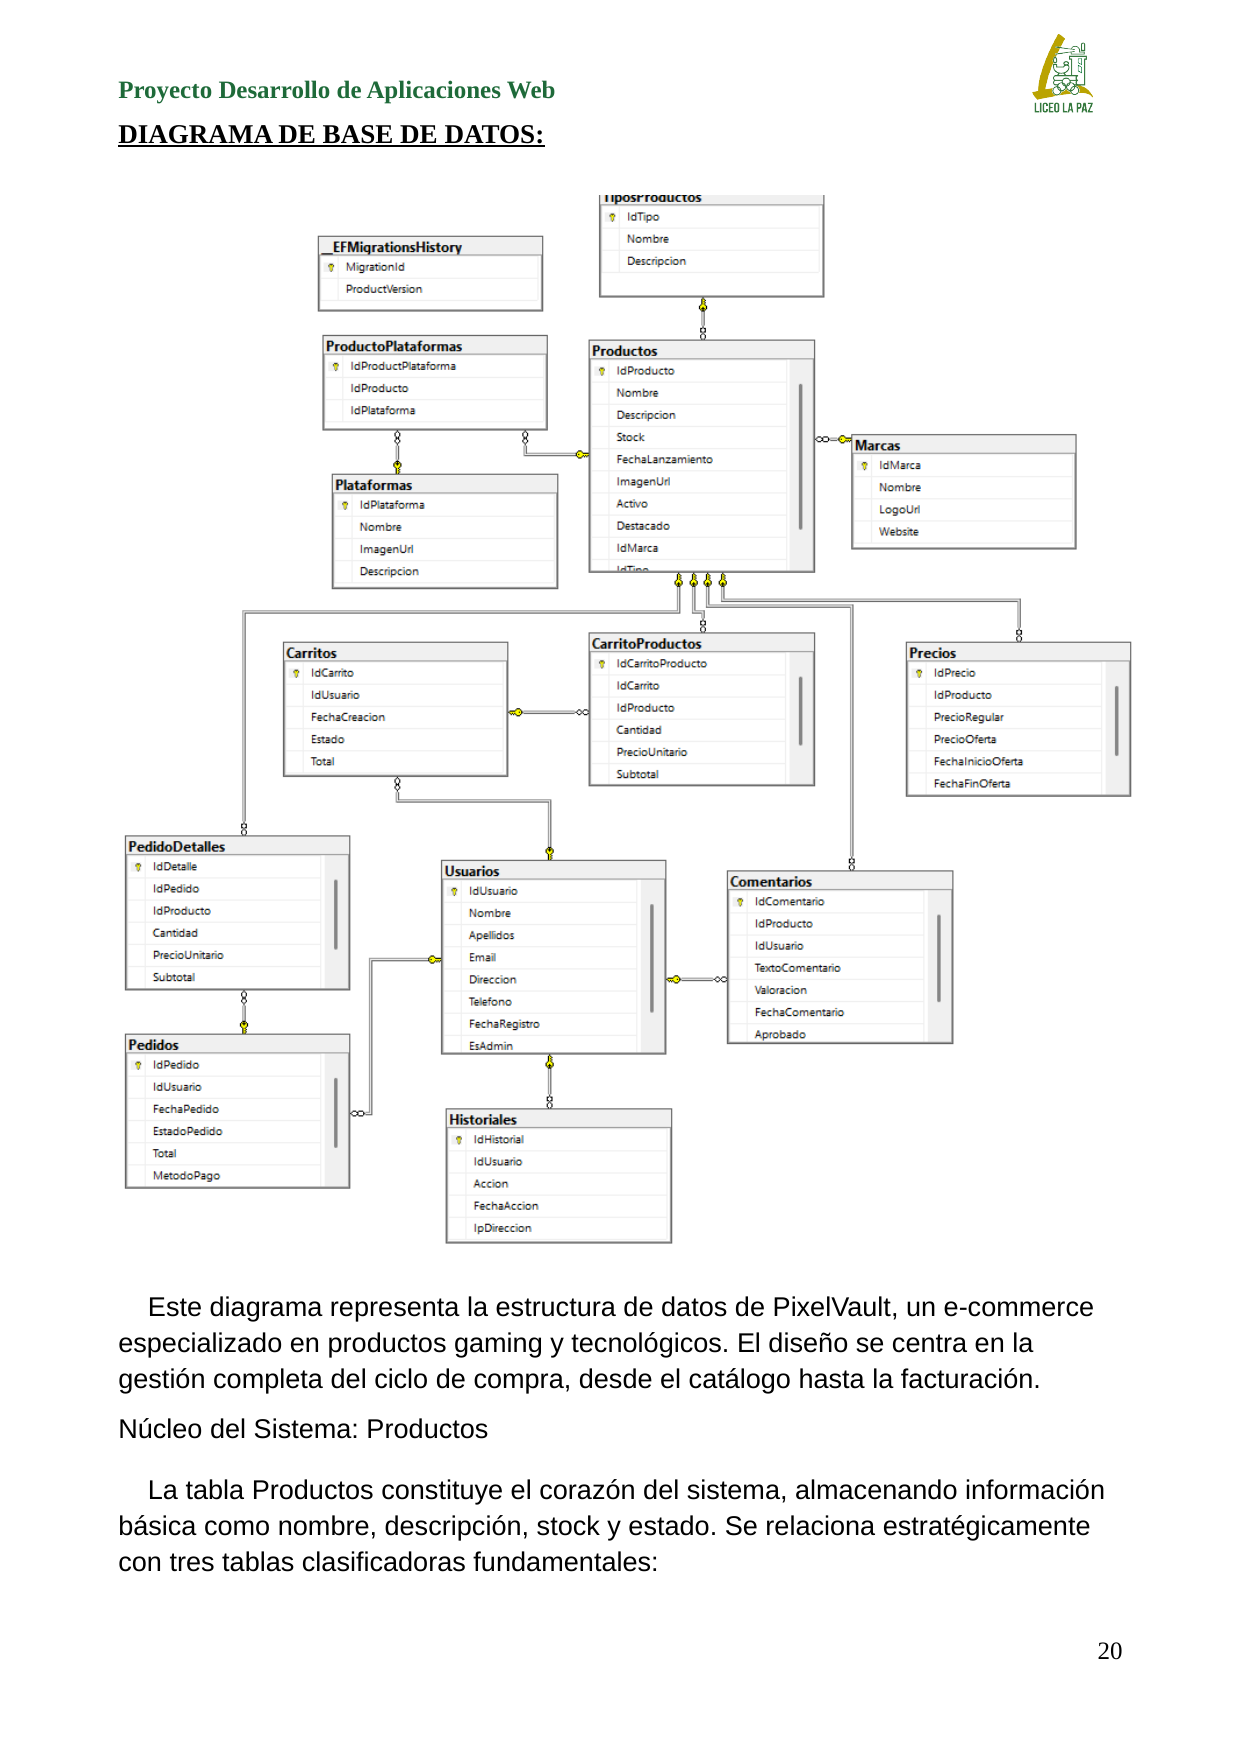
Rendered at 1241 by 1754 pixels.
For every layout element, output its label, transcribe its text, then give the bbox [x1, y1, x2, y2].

picture [75, 195, 1172, 1260]
text Este diagrama representa la estructura de datos de PixelVault, un e-commerce especializado en productos gaming y tecnológicos. El diseño se centra en la gestión completa del ciclo de compra, desde el catálogo hasta la facturación. [118, 1291, 1122, 1394]
subtitle DIAGRAMA DE BASE DE DATOS: [118, 118, 1122, 149]
text La tabla Productos constituye el corazón del sistema, almacenando información básica como nombre, descripción, stock y estado. Se relaciona estratégicamente con tres tablas clasificadoras fundamentales: [118, 1474, 1122, 1577]
picture [1025, 26, 1100, 121]
subtitle Núcleo del Sistema: Productos [118, 1413, 1122, 1444]
